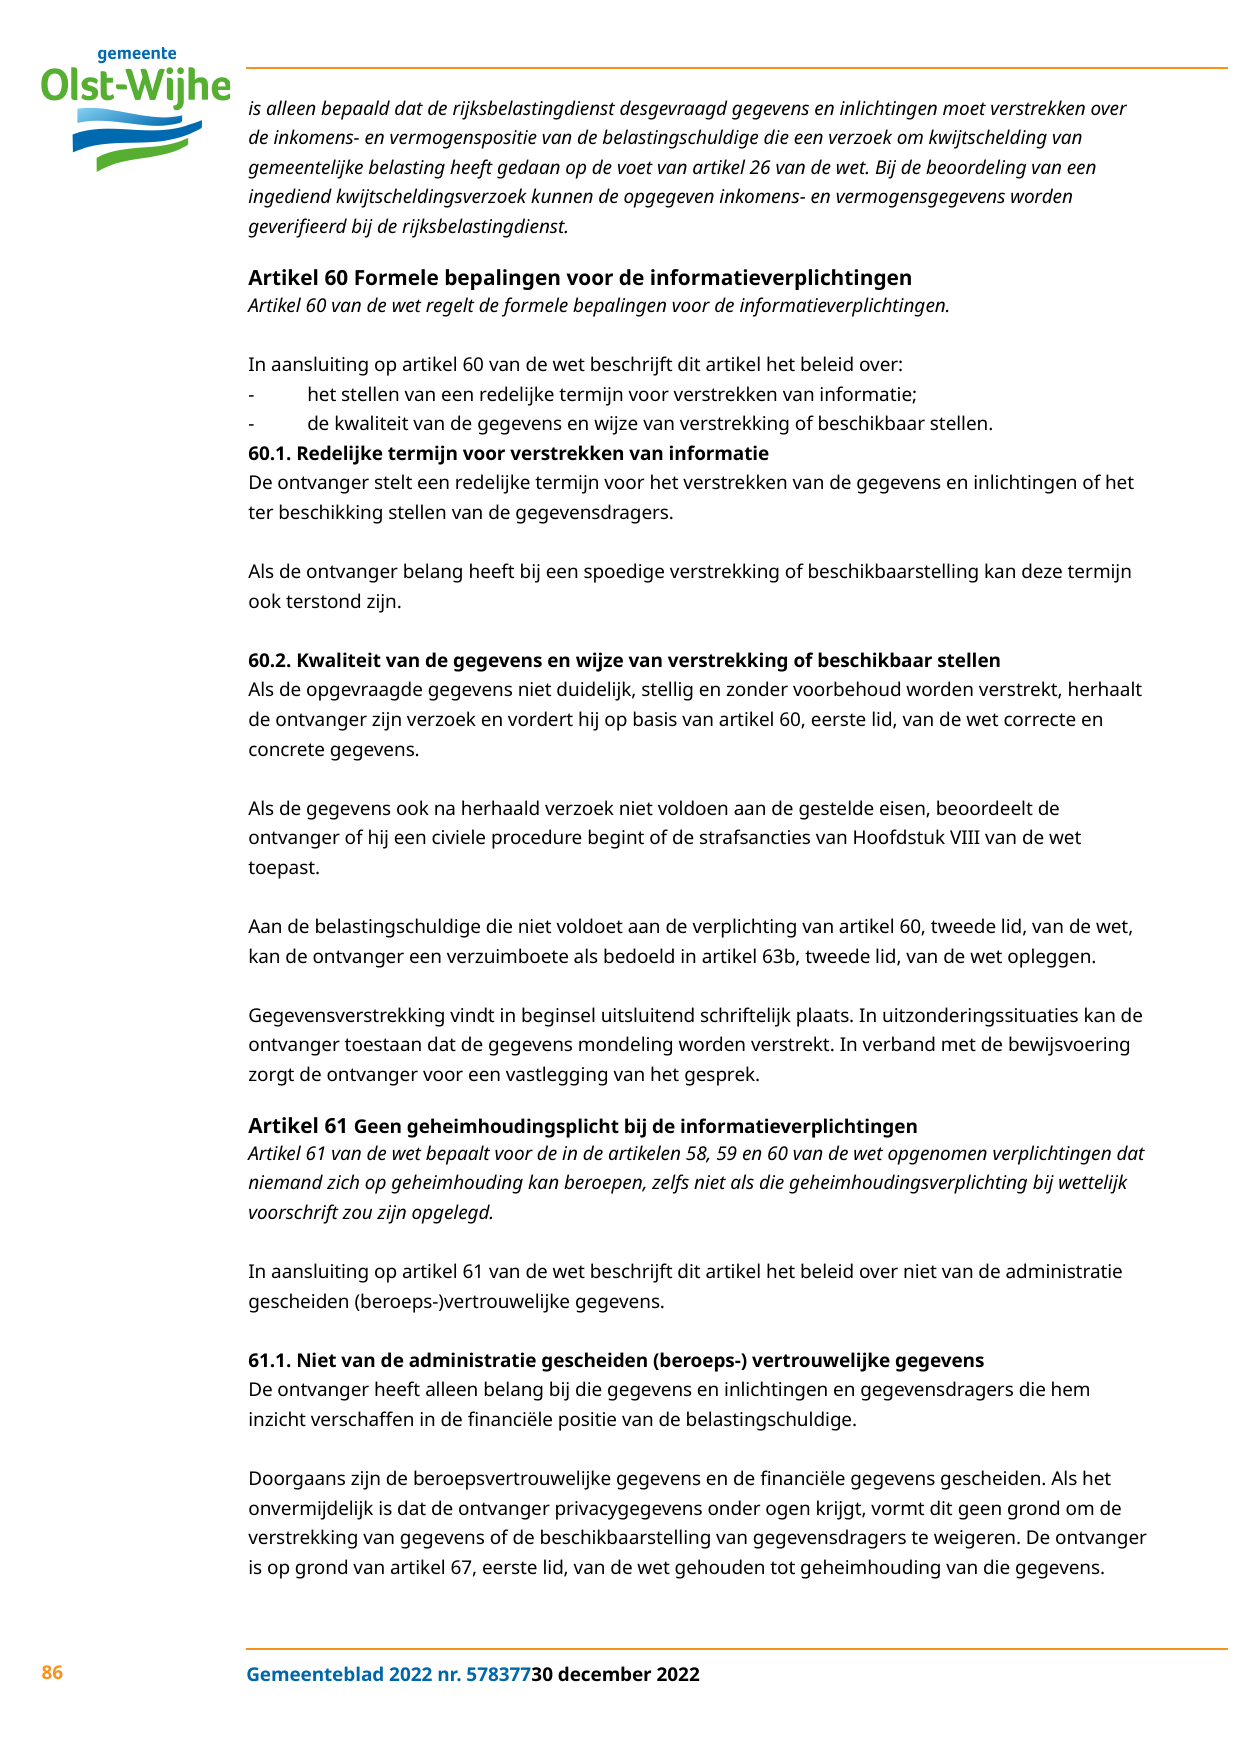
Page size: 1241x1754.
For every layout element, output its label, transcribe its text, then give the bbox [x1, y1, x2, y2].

text In aansluiting op artikel 61 van de wet beschrijft dit artikel het beleid over niet van de administratie gescheiden (beroeps-)vertrouwelijke gegevens. [248, 1258, 1152, 1314]
text Gegevensverstrekking vindt in beginsel uitsluitend schriftelijk plaats. In uitzonderingssituaties kan de ontvanger toestaan dat de gegevens mondeling worden verstrekt. In verband met de bewijsvoering zorgt de ontvanger voor een vastlegging van het gesprek. [248, 1002, 1152, 1087]
text Artikel 61 van de wet bepaalt voor de in de artikelen 58, 59 en 60 van de wet opgenomen verplichtingen dat niemand zich op geheimhouding kan beroepen, zelfs niet als die geheimhoudingsverplichting bij wettelijk voorschrift zou zijn opgelegd. [248, 1140, 1152, 1225]
text Artikel 60 Formele bepalingen voor de informatieverplichtingen [248, 263, 1152, 292]
text Doorgaans zijn de beroepsvertrouwelijke gegevens en de financiële gegevens gescheiden. Als het onvermijdelijk is dat de ontvanger privacygegevens onder ogen krijgt, vormt dit geen grond om de verstrekking van gegevens of de beschikbaarstelling van gegevensdragers te weigeren. De ontvanger is op grond van artikel 67, eerste lid, van de wet gehouden tot geheimhouding van die gegevens. [248, 1465, 1152, 1580]
list het stellen van een redelijke termijn voor verstrekken van informatie; [248, 381, 1152, 406]
list de kwaliteit van de gegevens en wijze van verstrekking of beschikbaar stellen. [248, 410, 1152, 436]
text Artikel 61 Geen geheimhoudingsplicht bij de informatieverplichtingen [248, 1112, 1152, 1140]
text De ontvanger stelt een redelijke termijn voor het verstrekken van de gegevens en inlichtingen of het ter beschikking stellen van de gegevensdragers. [248, 469, 1152, 525]
text 61.1. Niet van de administratie gescheiden (beroeps-) vertrouwelijke gegevens [248, 1347, 1152, 1373]
text Als de gegevens ook na herhaald verzoek niet voldoen aan de gestelde eisen, beoordeelt de ontvanger of hij een civiele procedure begint of de strafsancties van Hoofdstuk VIII van de wet toepast. [248, 795, 1152, 880]
text Aan de belastingschuldige die niet voldoet aan de verplichting van artikel 60, tweede lid, van de wet, kan de ontvanger een verzuimboete als bedoeld in artikel 63b, tweede lid, van de wet opleggen. [248, 913, 1152, 968]
text Artikel 60 van de wet regelt de formele bepalingen voor de informatieverplichtingen. [248, 292, 1152, 318]
text Als de ontvanger belang heeft bij een spoedige verstrekking of beschikbaarstelling kan deze termijn ook terstond zijn. [248, 558, 1152, 613]
text De ontvanger heeft alleen belang bij die gegevens en inlichtingen en gegevensdragers die hem inzicht verschaffen in de financiële positie van de belastingschuldige. [248, 1377, 1152, 1432]
text In aansluiting op artikel 60 van de wet beschrijft dit artikel het beleid over: [248, 351, 1152, 377]
text Als de opgevraagde gegevens niet duidelijk, stellig en zonder voorbehoud worden verstrekt, herhaalt de ontvanger zijn verzoek en vordert hij op basis van artikel 60, eerste lid, van de wet correcte en concrete gegevens. [248, 677, 1152, 761]
text is alleen bepaald dat de rijksbelastingdienst desgevraagd gegevens en inlichtingen moet verstrekken over de inkomens- en vermogenspositie van de belastingschuldige die een verzoek om kwijtschelding van gemeentelijke belasting heeft gedaan op de voet van artikel 26 van de wet. Bij de beoordeling van een ingediend kwijtscheldingsverzoek kunnen de opgegeven inkomens- en vermogensgegevens worden geverifieerd bij de rijksbelastingdienst. [248, 95, 1152, 239]
text 60.2. Kwaliteit van de gegevens en wijze van verstrekking of beschikbaar stellen [248, 647, 1152, 673]
text 60.1. Redelijke termijn voor verstrekken van informatie [248, 440, 1152, 466]
picture [41, 47, 231, 172]
